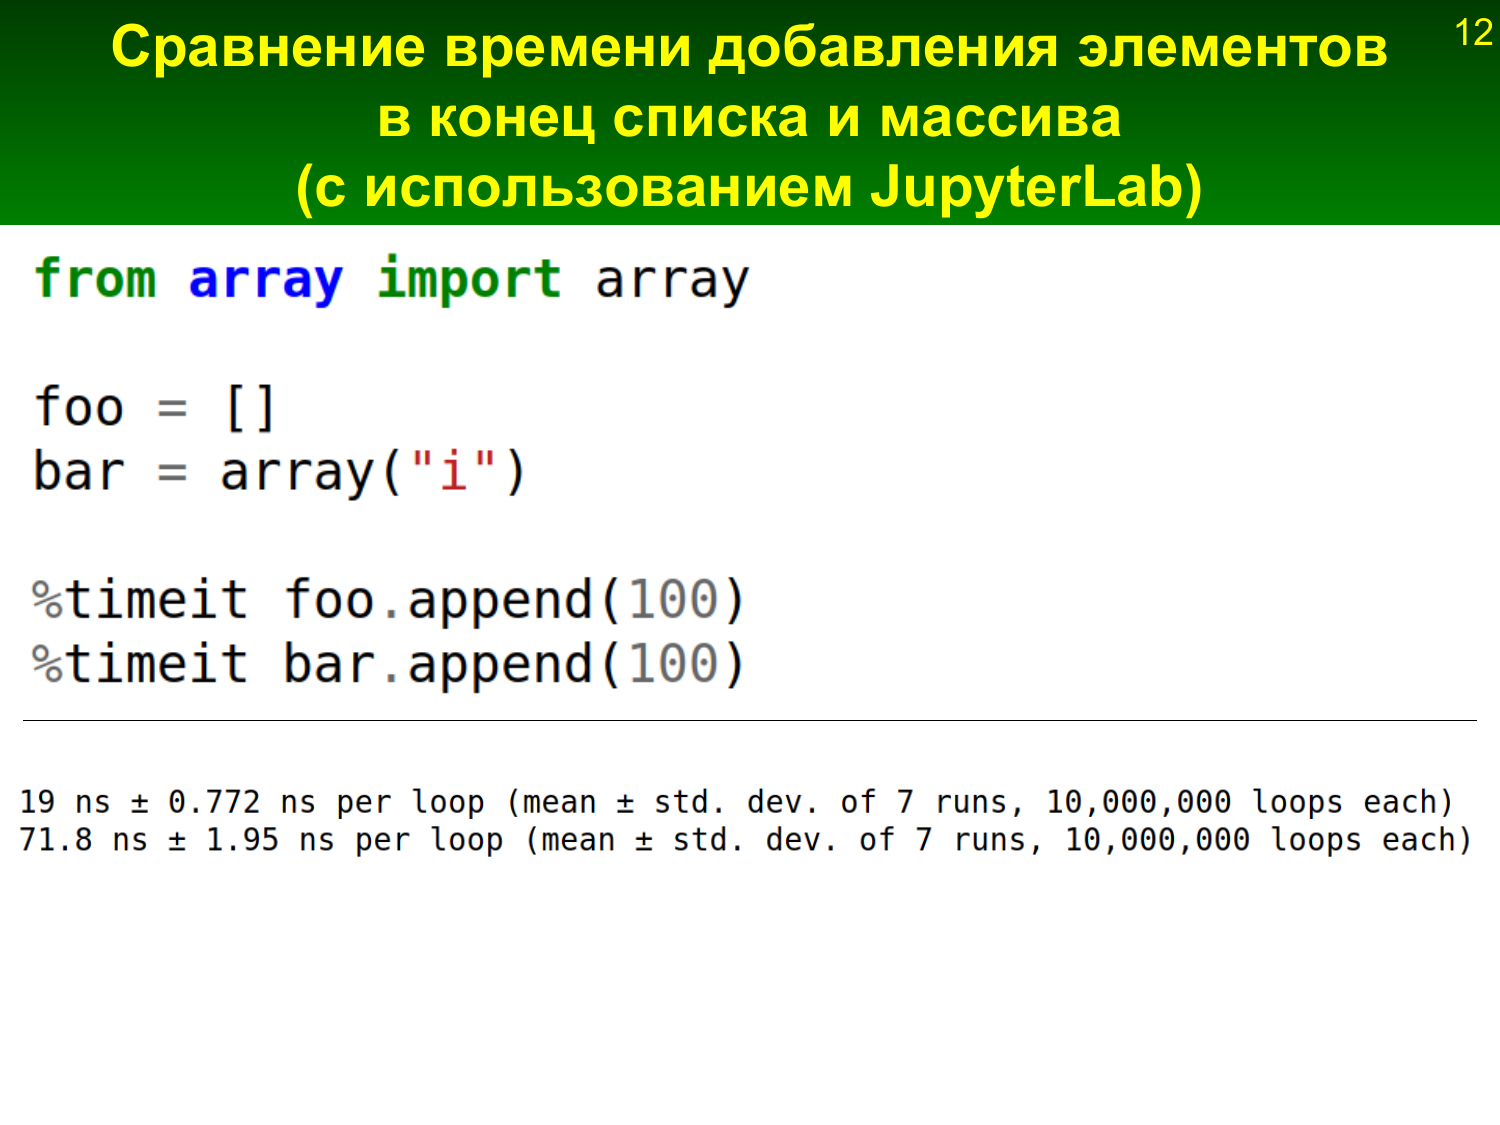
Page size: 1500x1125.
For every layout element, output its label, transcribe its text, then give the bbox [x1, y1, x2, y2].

picture [11, 775, 1477, 863]
picture [22, 244, 768, 709]
title Сравнение времени добавления элементов в конец списка и массива (с использованием JupyterLab) [75, 0, 1426, 227]
